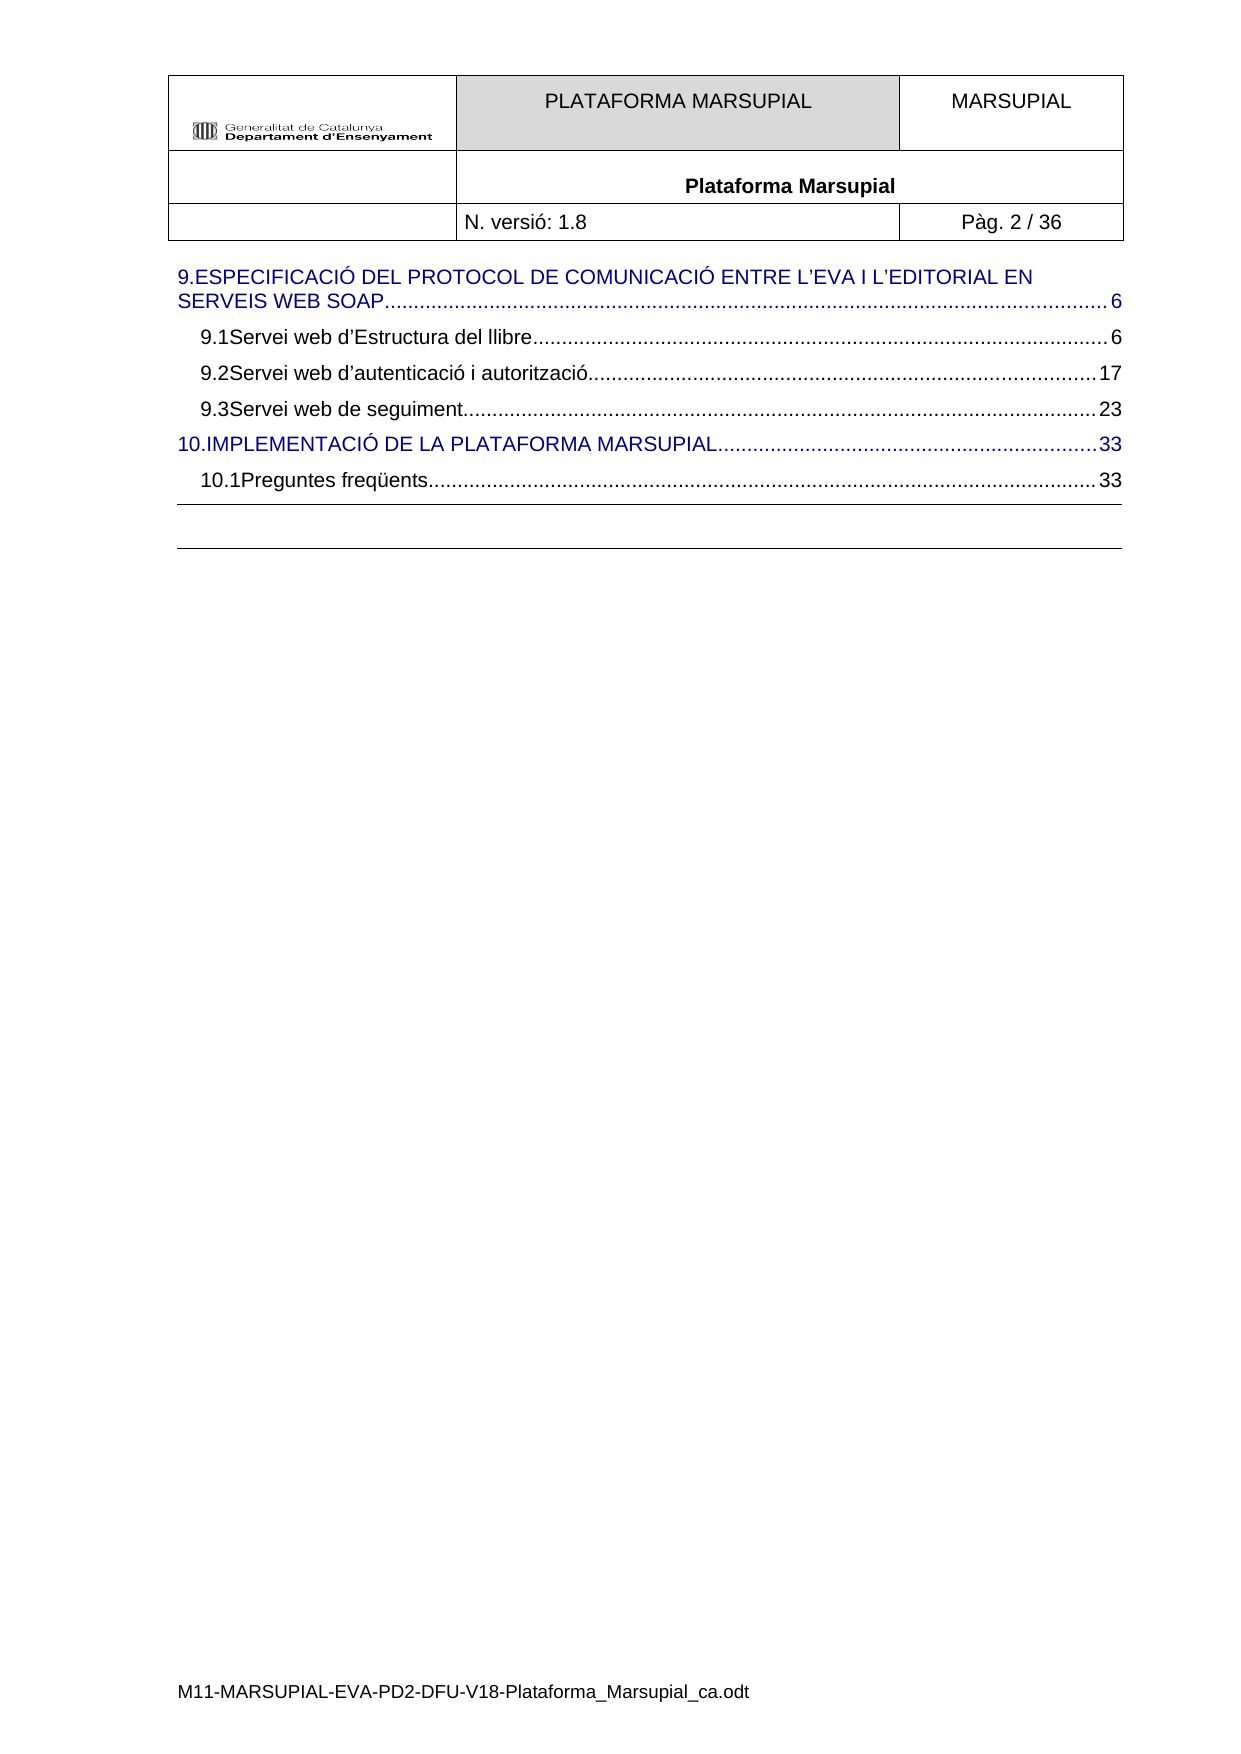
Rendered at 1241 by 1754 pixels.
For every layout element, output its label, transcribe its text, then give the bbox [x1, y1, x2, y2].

text 10.IMPLEMENTACIÓ DE LA PLATAFORMA MARSUPIAL 33 [177, 432, 1122, 456]
text 10.1Preguntes freqüents 33 [200, 468, 1122, 492]
text 9.2Servei web d’autenticació i autorització 17 [200, 361, 1122, 384]
text 9.ESPECIFICACIÓ DEL PROTOCOL DE COMUNICACIÓ ENTRE L’EVA I L’EDITORIAL EN SERVEIS WEB SOAP 6 [177, 265, 1122, 313]
text 9.3Servei web de seguiment 23 [200, 396, 1122, 420]
text 9.1Servei web d’Estructura del llibre 6 [200, 325, 1122, 349]
